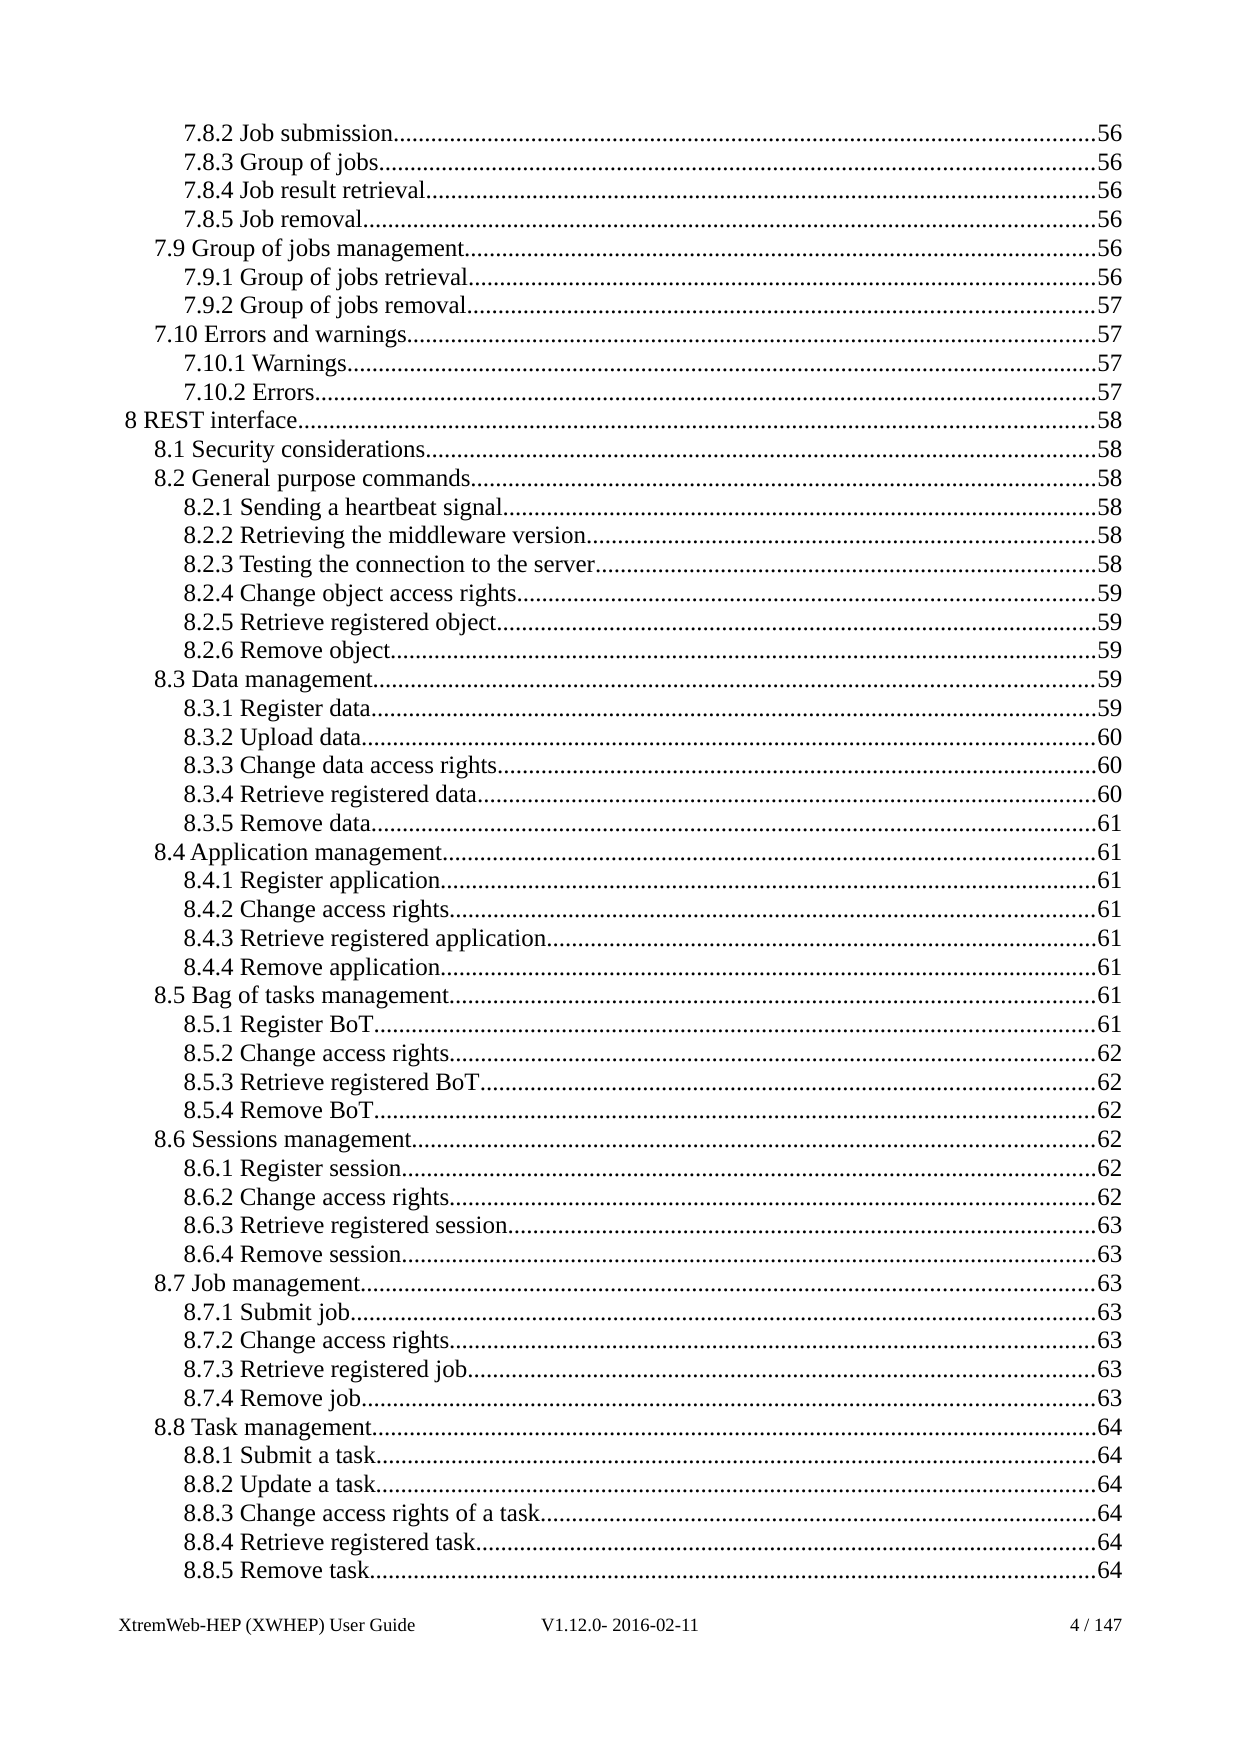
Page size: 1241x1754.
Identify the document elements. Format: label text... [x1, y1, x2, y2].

text 8.8.4 Retrieve registered task 64 [177, 1527, 1122, 1556]
text 8.7.2 Change access rights 63 [177, 1326, 1122, 1354]
text 8.6.4 Remove session 63 [177, 1239, 1122, 1268]
text 7.8.3 Group of jobs 56 [177, 147, 1122, 176]
text 8.1 Security considerations 58 [148, 434, 1122, 463]
text 8.2.2 Retrieving the middleware version 58 [177, 521, 1122, 549]
text 8.4.2 Change access rights 61 [177, 894, 1122, 923]
text 8.2.3 Testing the connection to the server 58 [177, 549, 1122, 578]
text 8.3 Data management 59 [148, 664, 1122, 693]
text 8.6.1 Register session 62 [177, 1153, 1122, 1182]
text 8.8.5 Remove task 64 [177, 1556, 1122, 1584]
text 7.9 Group of jobs management 56 [148, 233, 1122, 262]
text 8.5 Bag of tasks management 61 [148, 981, 1122, 1009]
text 8.8.2 Update a task 64 [177, 1469, 1122, 1498]
text 8.2.5 Retrieve registered object 59 [177, 607, 1122, 636]
text 8.6.2 Change access rights 62 [177, 1182, 1122, 1211]
text 8.4 Application management 61 [148, 837, 1122, 866]
text 7.10.1 Warnings 57 [177, 348, 1122, 377]
text 8.7.3 Retrieve registered job 63 [177, 1354, 1122, 1383]
text 7.8.4 Job result retrieval 56 [177, 176, 1122, 204]
text 7.10.2 Errors 57 [177, 377, 1122, 406]
text 8.5.1 Register BoT 61 [177, 1009, 1122, 1038]
text 8.4.1 Register application 61 [177, 866, 1122, 894]
text 8.4.3 Retrieve registered application 61 [177, 923, 1122, 952]
text 7.9.2 Group of jobs removal 57 [177, 291, 1122, 319]
text 8.2.1 Sending a heartbeat signal 58 [177, 492, 1122, 521]
text 8.3.3 Change data access rights 60 [177, 751, 1122, 779]
text 8.2.6 Remove object 59 [177, 636, 1122, 664]
text 8.5.4 Remove BoT 62 [177, 1096, 1122, 1124]
text 8.5.3 Retrieve registered BoT 62 [177, 1067, 1122, 1096]
text 7.8.2 Job submission 56 [177, 118, 1122, 147]
text 8.3.2 Upload data 60 [177, 722, 1122, 751]
text 8.3.1 Register data 59 [177, 693, 1122, 722]
text 8.8.1 Submit a task 64 [177, 1441, 1122, 1469]
text 7.8.5 Job removal 56 [177, 204, 1122, 233]
text 8 REST interface 58 [118, 406, 1122, 434]
text 8.7 Job management 63 [148, 1268, 1122, 1297]
text 8.4.4 Remove application 61 [177, 952, 1122, 981]
text 8.7.1 Submit job 63 [177, 1297, 1122, 1326]
text 8.6 Sessions management 62 [148, 1124, 1122, 1153]
text 8.7.4 Remove job 63 [177, 1383, 1122, 1412]
text 8.6.3 Retrieve registered session 63 [177, 1211, 1122, 1239]
text 8.8.3 Change access rights of a task 64 [177, 1498, 1122, 1527]
text 8.8 Task management 64 [148, 1412, 1122, 1441]
text 8.2 General purpose commands 58 [148, 463, 1122, 492]
text 8.5.2 Change access rights 62 [177, 1038, 1122, 1067]
text 7.10 Errors and warnings 57 [148, 319, 1122, 348]
text 8.2.4 Change object access rights 59 [177, 578, 1122, 607]
text 8.3.4 Retrieve registered data 60 [177, 779, 1122, 808]
text 7.9.1 Group of jobs retrieval 56 [177, 262, 1122, 291]
text 8.3.5 Remove data 61 [177, 808, 1122, 837]
